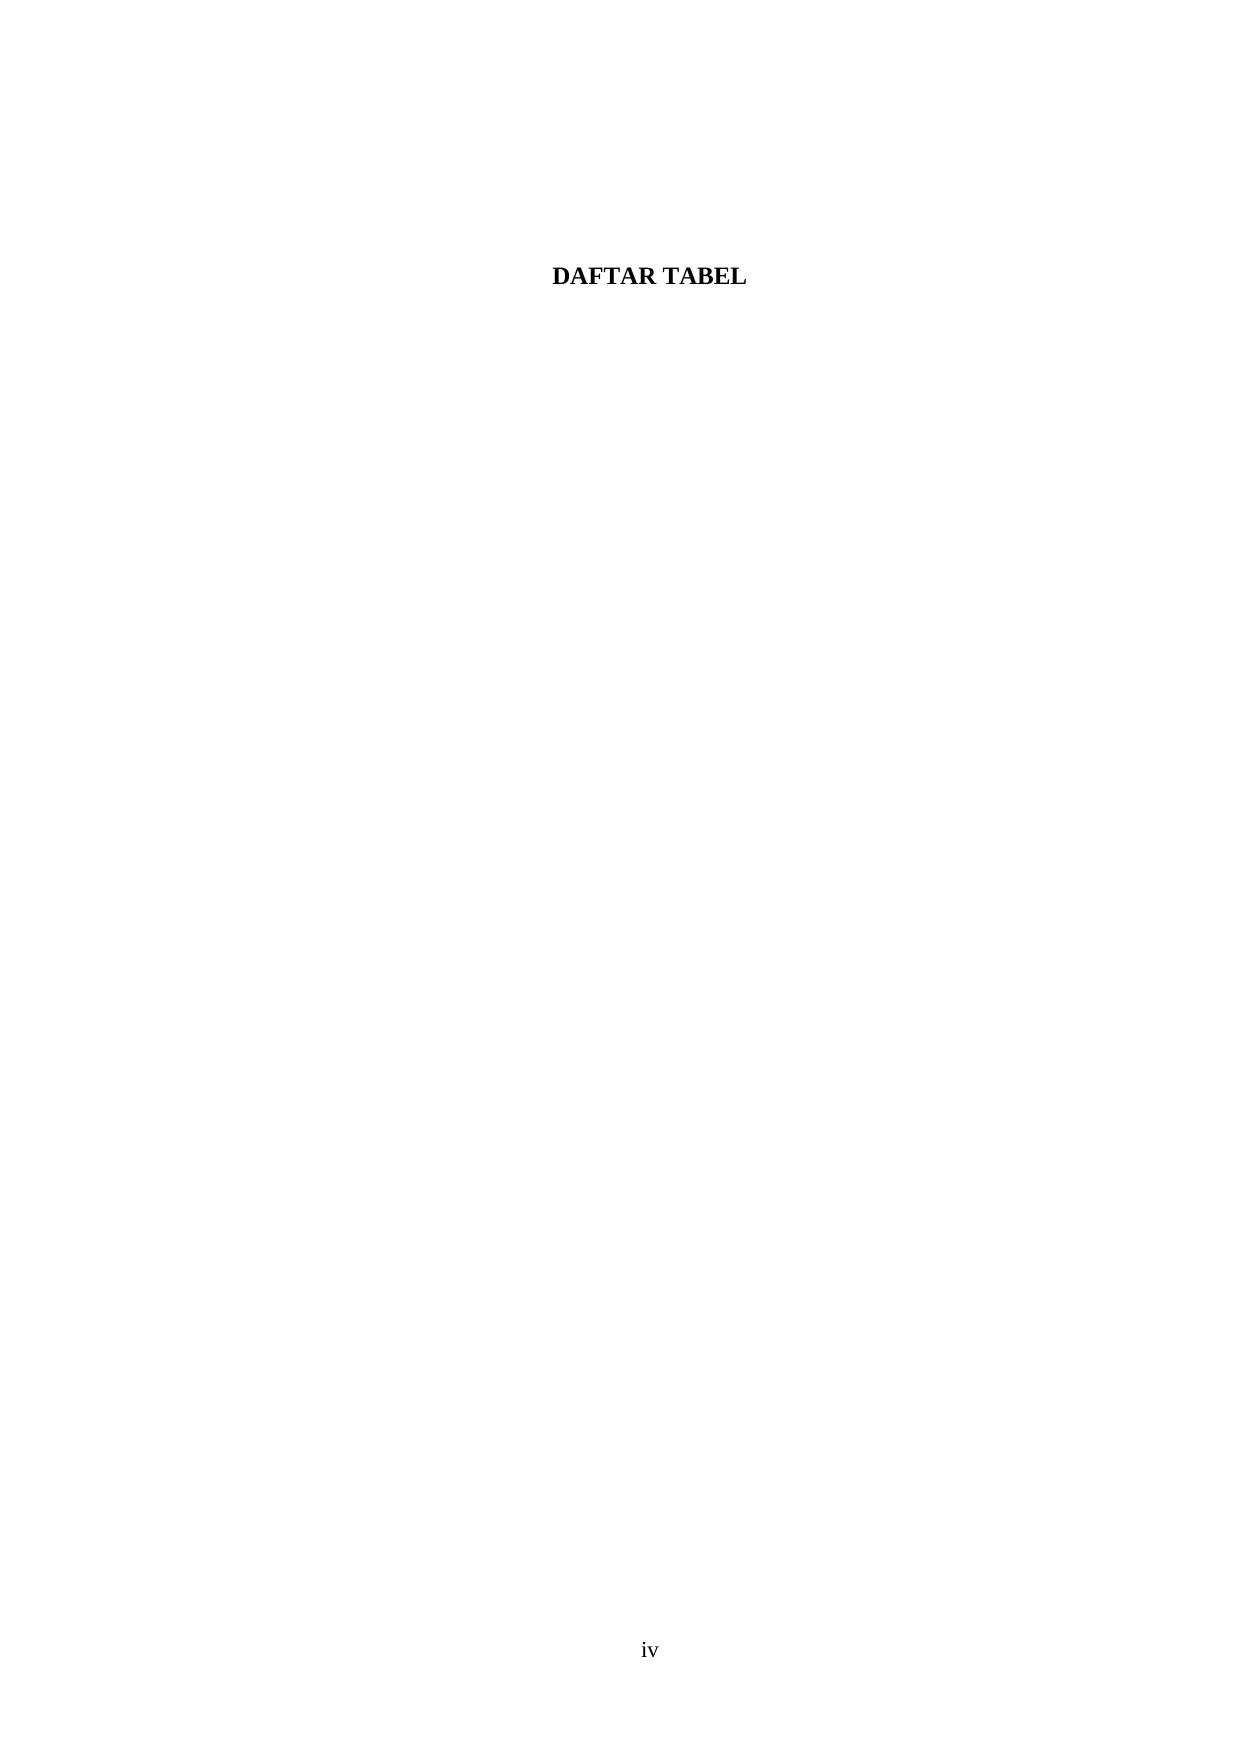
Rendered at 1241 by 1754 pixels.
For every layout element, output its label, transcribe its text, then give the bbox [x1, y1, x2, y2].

subtitle DAFTAR TABEL [236, 261, 1063, 290]
